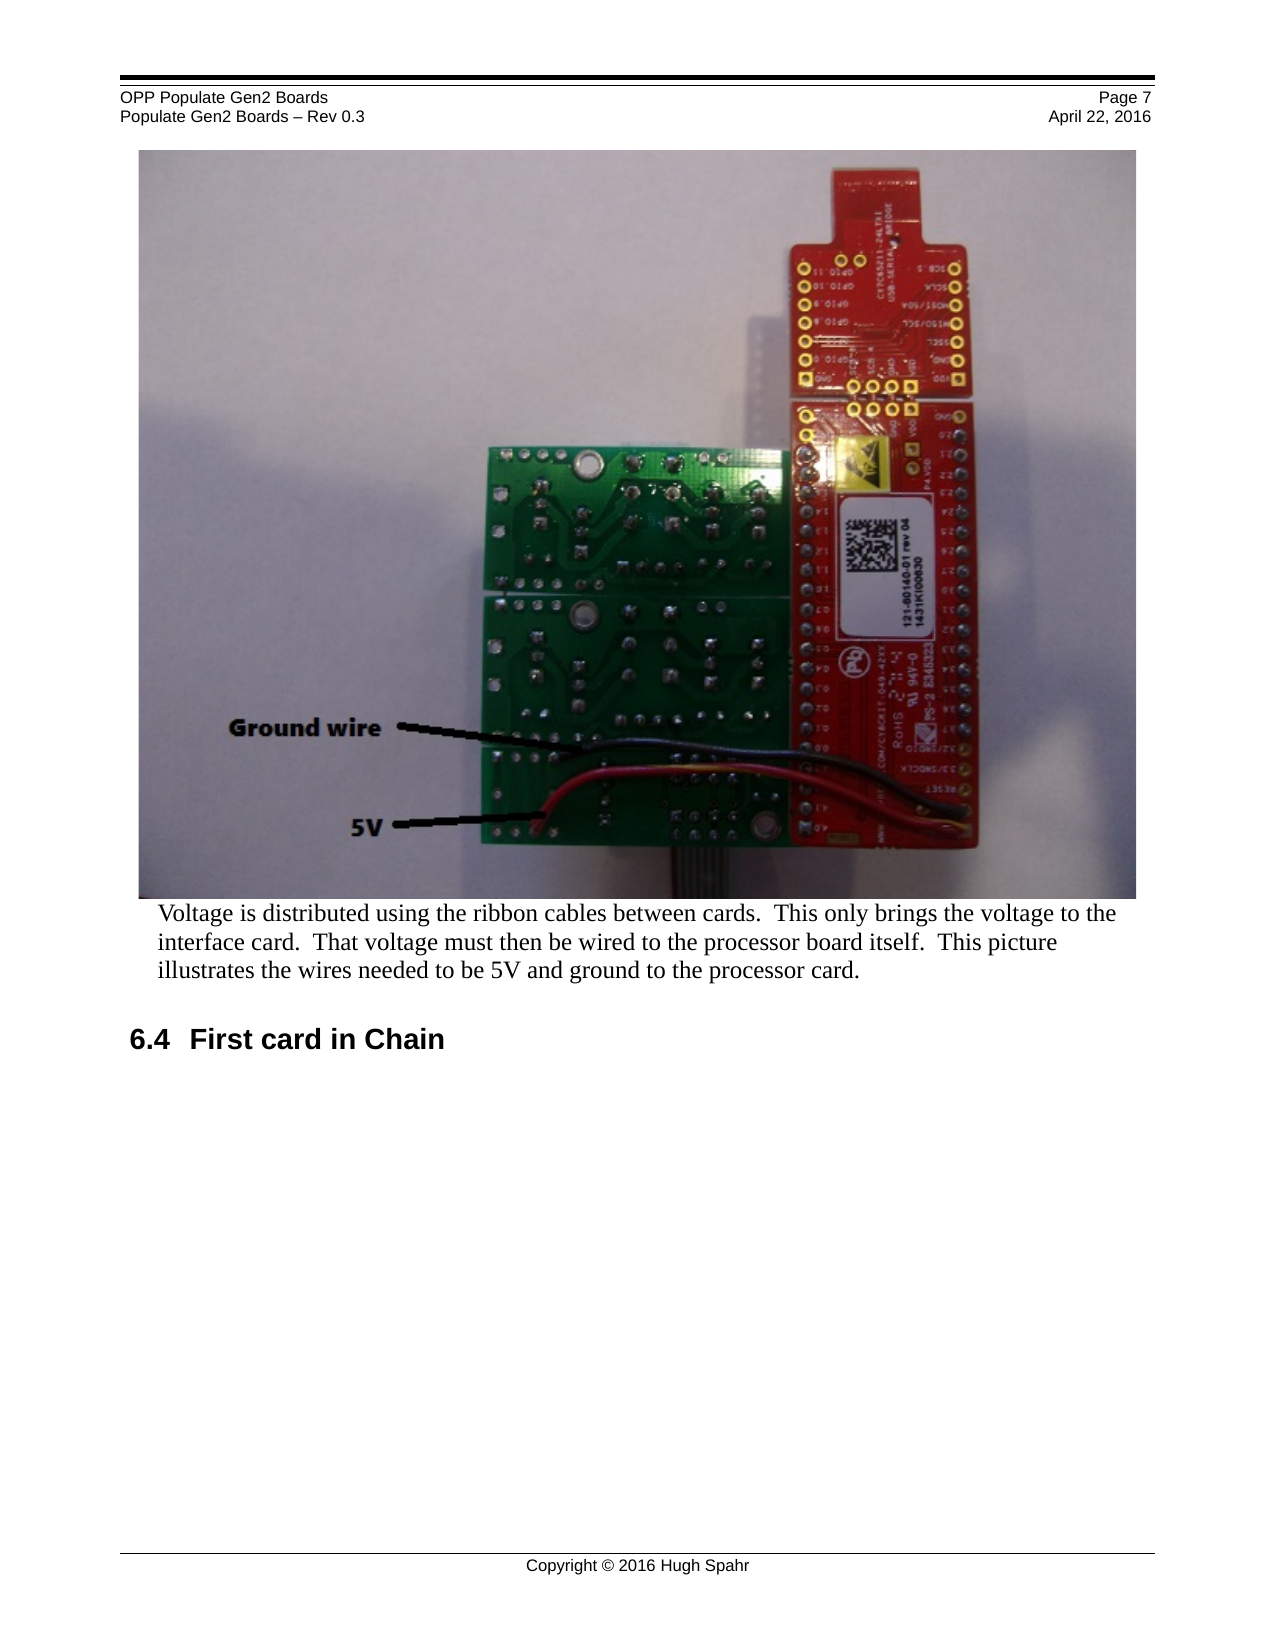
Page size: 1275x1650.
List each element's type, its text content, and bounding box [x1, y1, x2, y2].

subtitle First card in Chain [129, 1022, 1155, 1055]
text Voltage is distributed using the ribbon cables between cards. This only brings the voltage to the interface card. That voltage must then be wired to the processor board itself. This picture illustrates the wires needed to be 5V and ground to the processor card. [157, 899, 1155, 984]
picture [138, 150, 1137, 899]
